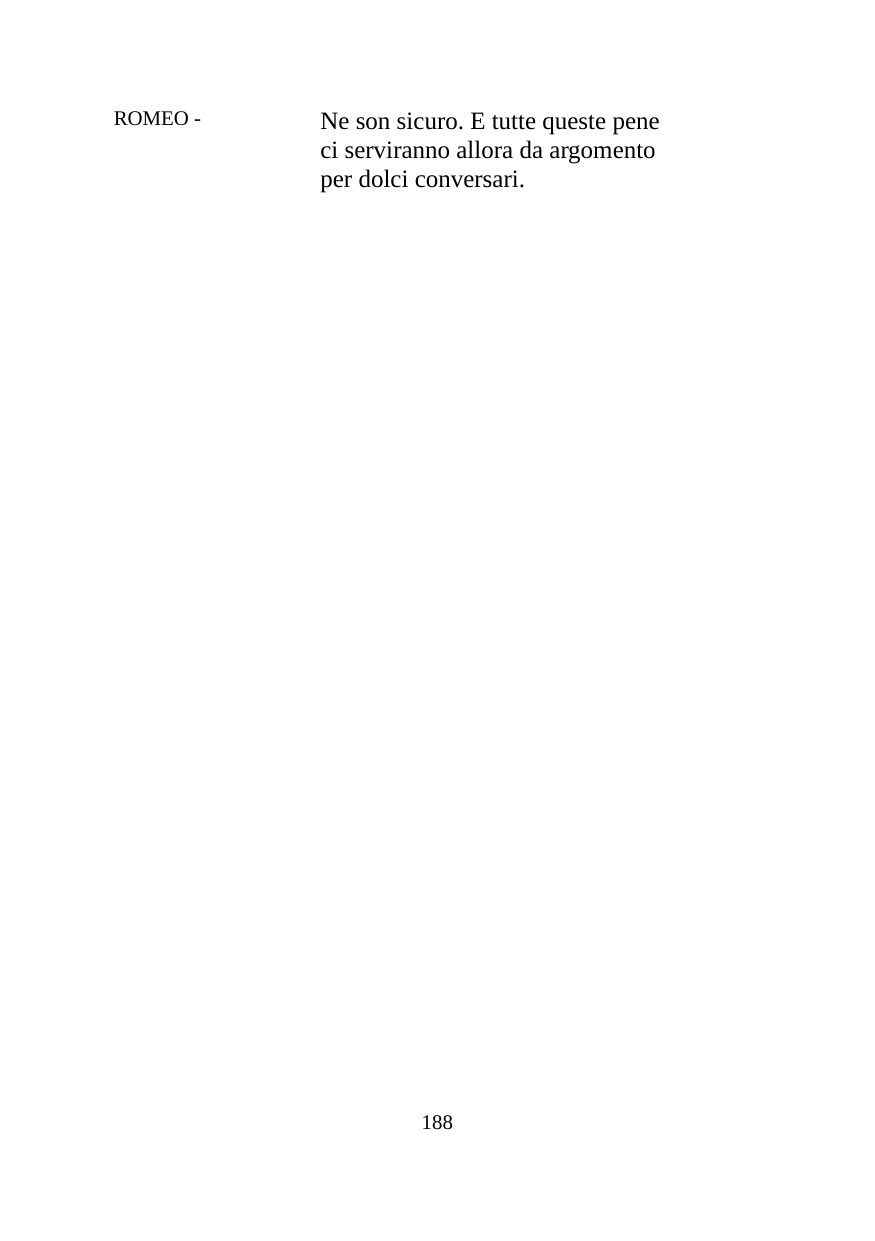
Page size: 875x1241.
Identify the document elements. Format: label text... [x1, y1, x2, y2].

table_cell ROMEO - [106, 106, 313, 221]
table_cell Ne son sicuro. E tutte queste pene ci serviranno allora da argomento per dolci conversari. [313, 106, 768, 221]
